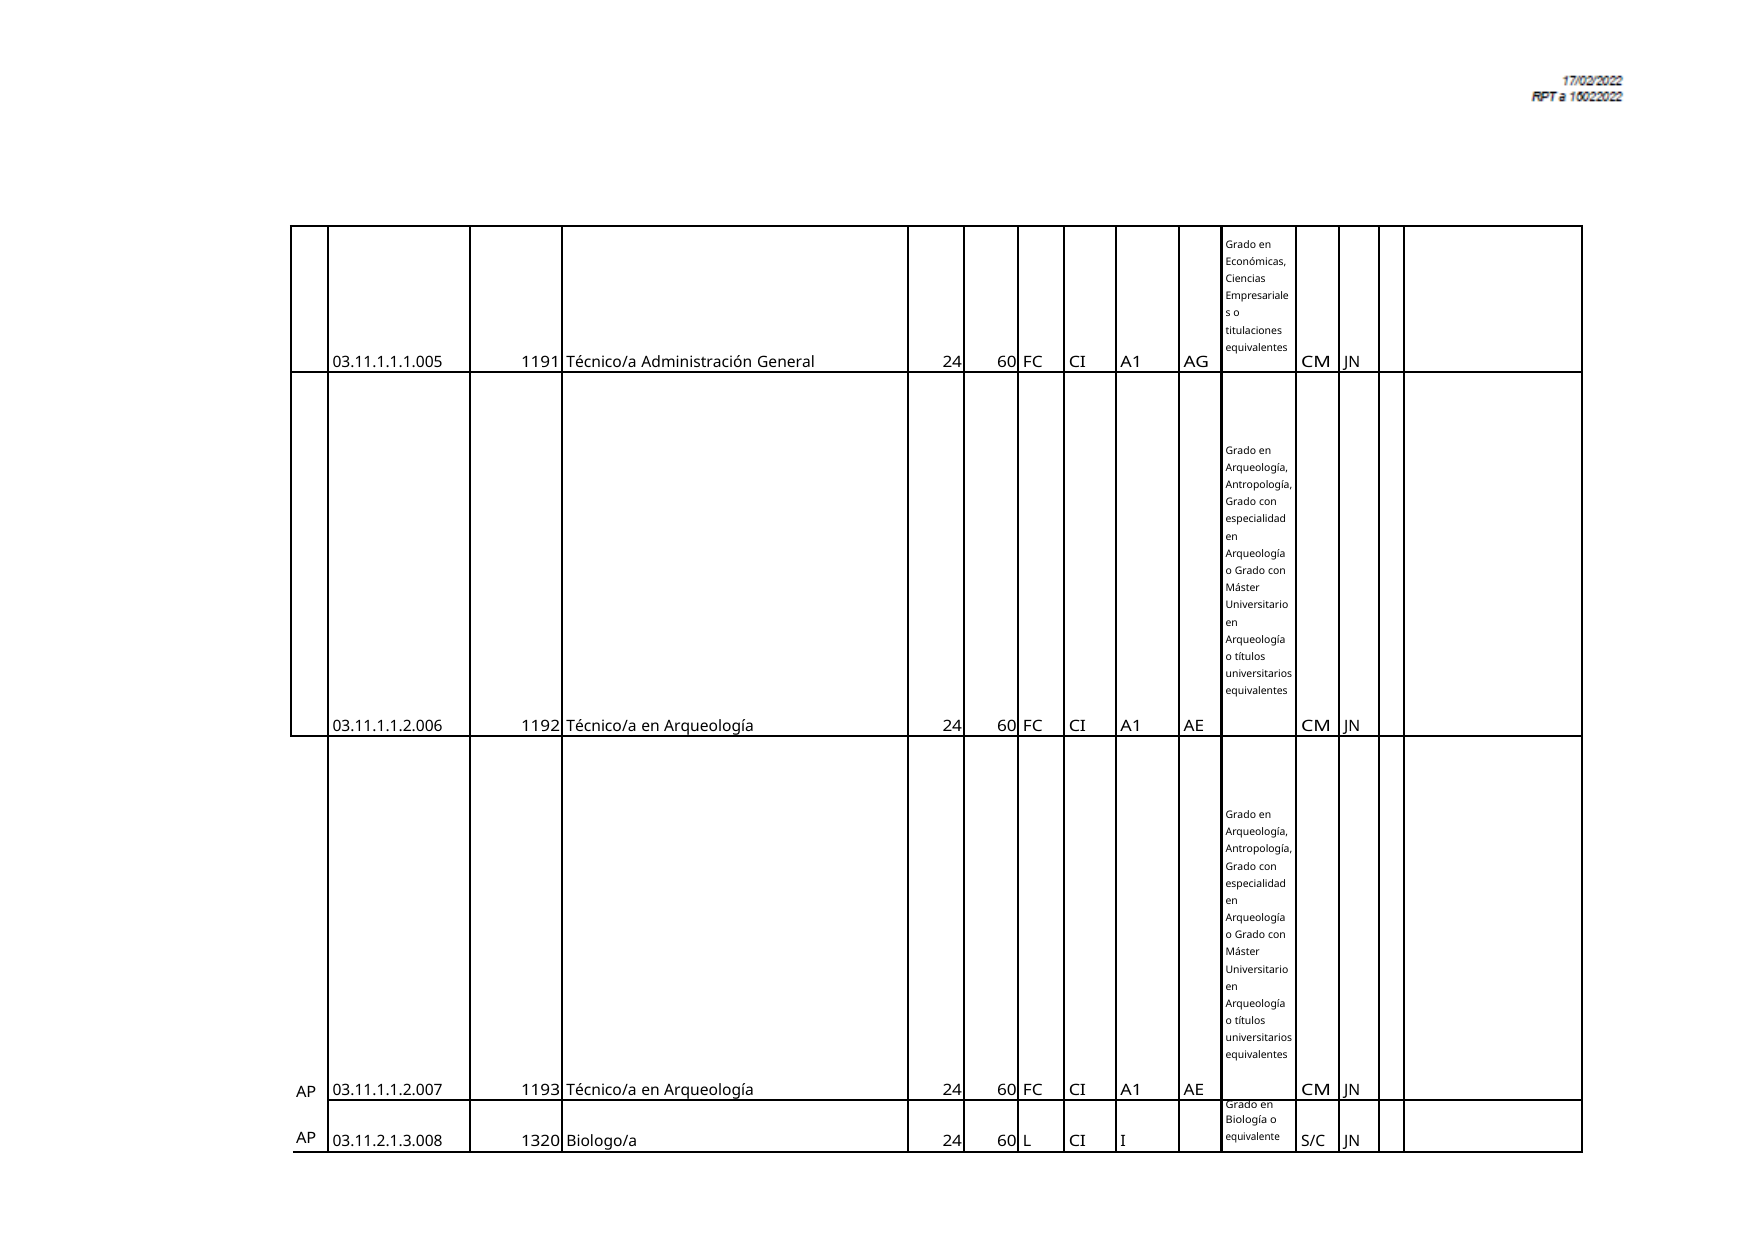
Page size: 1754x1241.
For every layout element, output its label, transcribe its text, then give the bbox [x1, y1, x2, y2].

table_cell 03.11.2.1.3.008 [329, 1101, 469, 1151]
table_header 03.11.1.1.1.005 [329, 227, 469, 371]
table_header 1191 [471, 227, 561, 371]
table_cell Grado en Biología o equivalente [1223, 1101, 1295, 1151]
table_cell 24 [909, 1101, 963, 1151]
table_header FC [1019, 227, 1063, 371]
table_cell Biologo/a [563, 1101, 907, 1151]
table_cell A1 [1117, 373, 1178, 735]
table_header 24 [909, 227, 963, 371]
table_cell Grado en Arqueología, Antropología, Grado con especialidad en Arqueología o Grado con Máster Universitario en Arqueología o títulos universitarios equivalentes [1223, 373, 1295, 735]
table_header CI [1065, 227, 1115, 371]
table_cell CI [1065, 373, 1115, 735]
table_cell 24 [909, 373, 963, 735]
table_header CM [1297, 227, 1338, 371]
table_cell JN [1340, 373, 1378, 735]
table_cell [1380, 373, 1403, 735]
table_cell S/C [1297, 1101, 1338, 1151]
table_header Técnico/a Administración General [563, 227, 907, 371]
picture [1530, 65, 1628, 111]
table_cell [1180, 1101, 1220, 1151]
table_cell AP AP [291, 737, 327, 1151]
table_cell FC [1019, 373, 1063, 735]
table_cell 60 [965, 737, 1017, 1099]
table_cell 60 [965, 373, 1017, 735]
table_cell CM [1297, 373, 1338, 735]
table_header Grado en Económicas, Ciencias Empresariales o titulaciones equivalentes [1223, 227, 1295, 371]
table_cell [1405, 373, 1581, 735]
table_cell [1405, 1101, 1581, 1151]
table_cell Técnico/a en Arqueología [563, 737, 907, 1099]
table_cell 1193 [471, 737, 561, 1099]
table_cell FC [1019, 737, 1063, 1099]
table_cell 03.11.1.1.2.006 [329, 373, 469, 735]
table_header [292, 227, 327, 371]
table_cell A1 [1117, 737, 1178, 1099]
table_cell [1405, 737, 1581, 1099]
table_header A1 [1117, 227, 1178, 371]
table_cell CI [1065, 1101, 1115, 1151]
table_cell CI [1065, 737, 1115, 1099]
table_cell CM [1297, 737, 1338, 1099]
table_cell JN [1340, 737, 1378, 1099]
table_cell JN [1340, 1101, 1378, 1151]
table_cell 24 [909, 737, 963, 1099]
table_cell L [1019, 1101, 1063, 1151]
table_cell AE [1180, 737, 1220, 1099]
table_cell AE [1180, 373, 1220, 735]
table_cell [1380, 1101, 1403, 1151]
table_header [1405, 227, 1581, 371]
table_cell Técnico/a en Arqueología [563, 373, 907, 735]
table_cell 60 [965, 1101, 1017, 1151]
table_header AG [1180, 227, 1220, 371]
table_cell Grado en Arqueología, Antropología, Grado con especialidad en Arqueología o Grado con Máster Universitario en Arqueología o títulos universitarios equivalentes [1223, 737, 1295, 1099]
table_header 60 [965, 227, 1017, 371]
table_cell I [1117, 1101, 1178, 1151]
table_header [1380, 227, 1403, 371]
table_cell 1320 [471, 1101, 561, 1151]
table_cell [1380, 737, 1403, 1099]
table_cell [292, 373, 327, 735]
table_header JN [1340, 227, 1378, 371]
table_cell 1192 [471, 373, 561, 735]
table_cell 03.11.1.1.2.007 [329, 737, 469, 1099]
